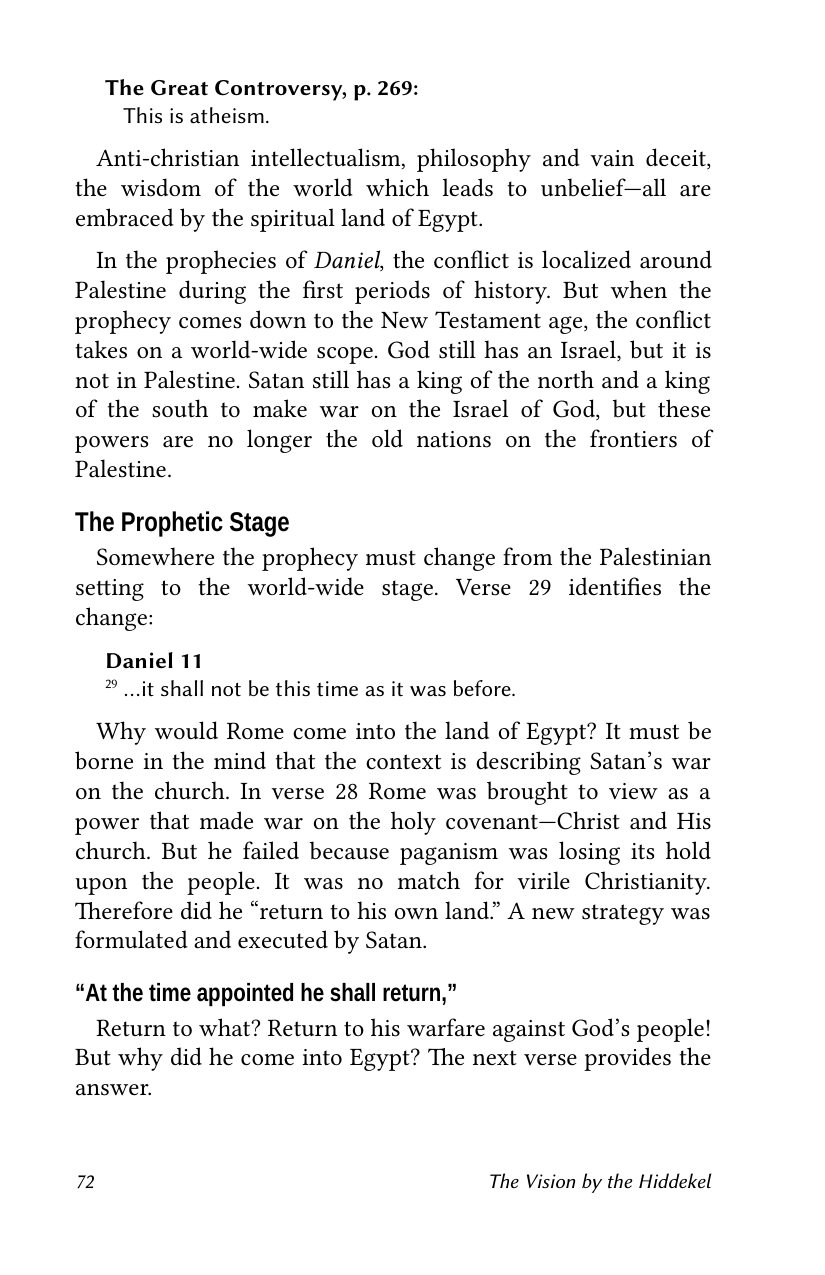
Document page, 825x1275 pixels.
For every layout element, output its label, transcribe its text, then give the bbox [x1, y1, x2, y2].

text Anti-christian intellectualism, philosophy and vain deceit, the wisdom of the world which leads to unbelief—all are embraced by the spiritual land of Egypt. [75, 144, 712, 233]
text This is atheism. [105, 103, 682, 129]
text The Great Controversy, p. 269: [105, 75, 712, 101]
text Return to what? Return to his warfare against God’s people! But why did he come into Egypt? The next verse provides the answer. [75, 1013, 712, 1102]
text 29 ...it shall not be this time as it was before. [105, 676, 682, 702]
text In the prophecies of Daniel, the conflict is localized around Palestine during the first periods of history. But when the prophecy comes down to the New Testament age, the conflict takes on a world-wide scope. God still has an Israel, but it is not in Palestine. Satan still has a king of the north and a king of the south to make war on the Israel of God, but these powers are no longer the old nations on the frontiers of Palestine. [75, 246, 712, 484]
text Daniel 11 [105, 648, 712, 674]
text “At the time appointed he shall return,” [75, 977, 712, 1006]
subtitle The Prophetic Stage [75, 506, 712, 537]
text Why would Rome come into the land of Egypt? It must be borne in the mind that the context is describing Satan’s war on the church. In verse 28 Rome was brought to view as a power that made war on the holy covenant—Christ and His church. But he failed because paganism was losing its hold upon the people. It was no match for virile Christianity. Therefore did he “return to his own land.” A new strategy was formulated and executed by Satan. [75, 717, 712, 955]
text Somewhere the prophecy must change from the Palestinian setting to the world-wide stage. Verse 29 identifies the change: [75, 543, 712, 632]
